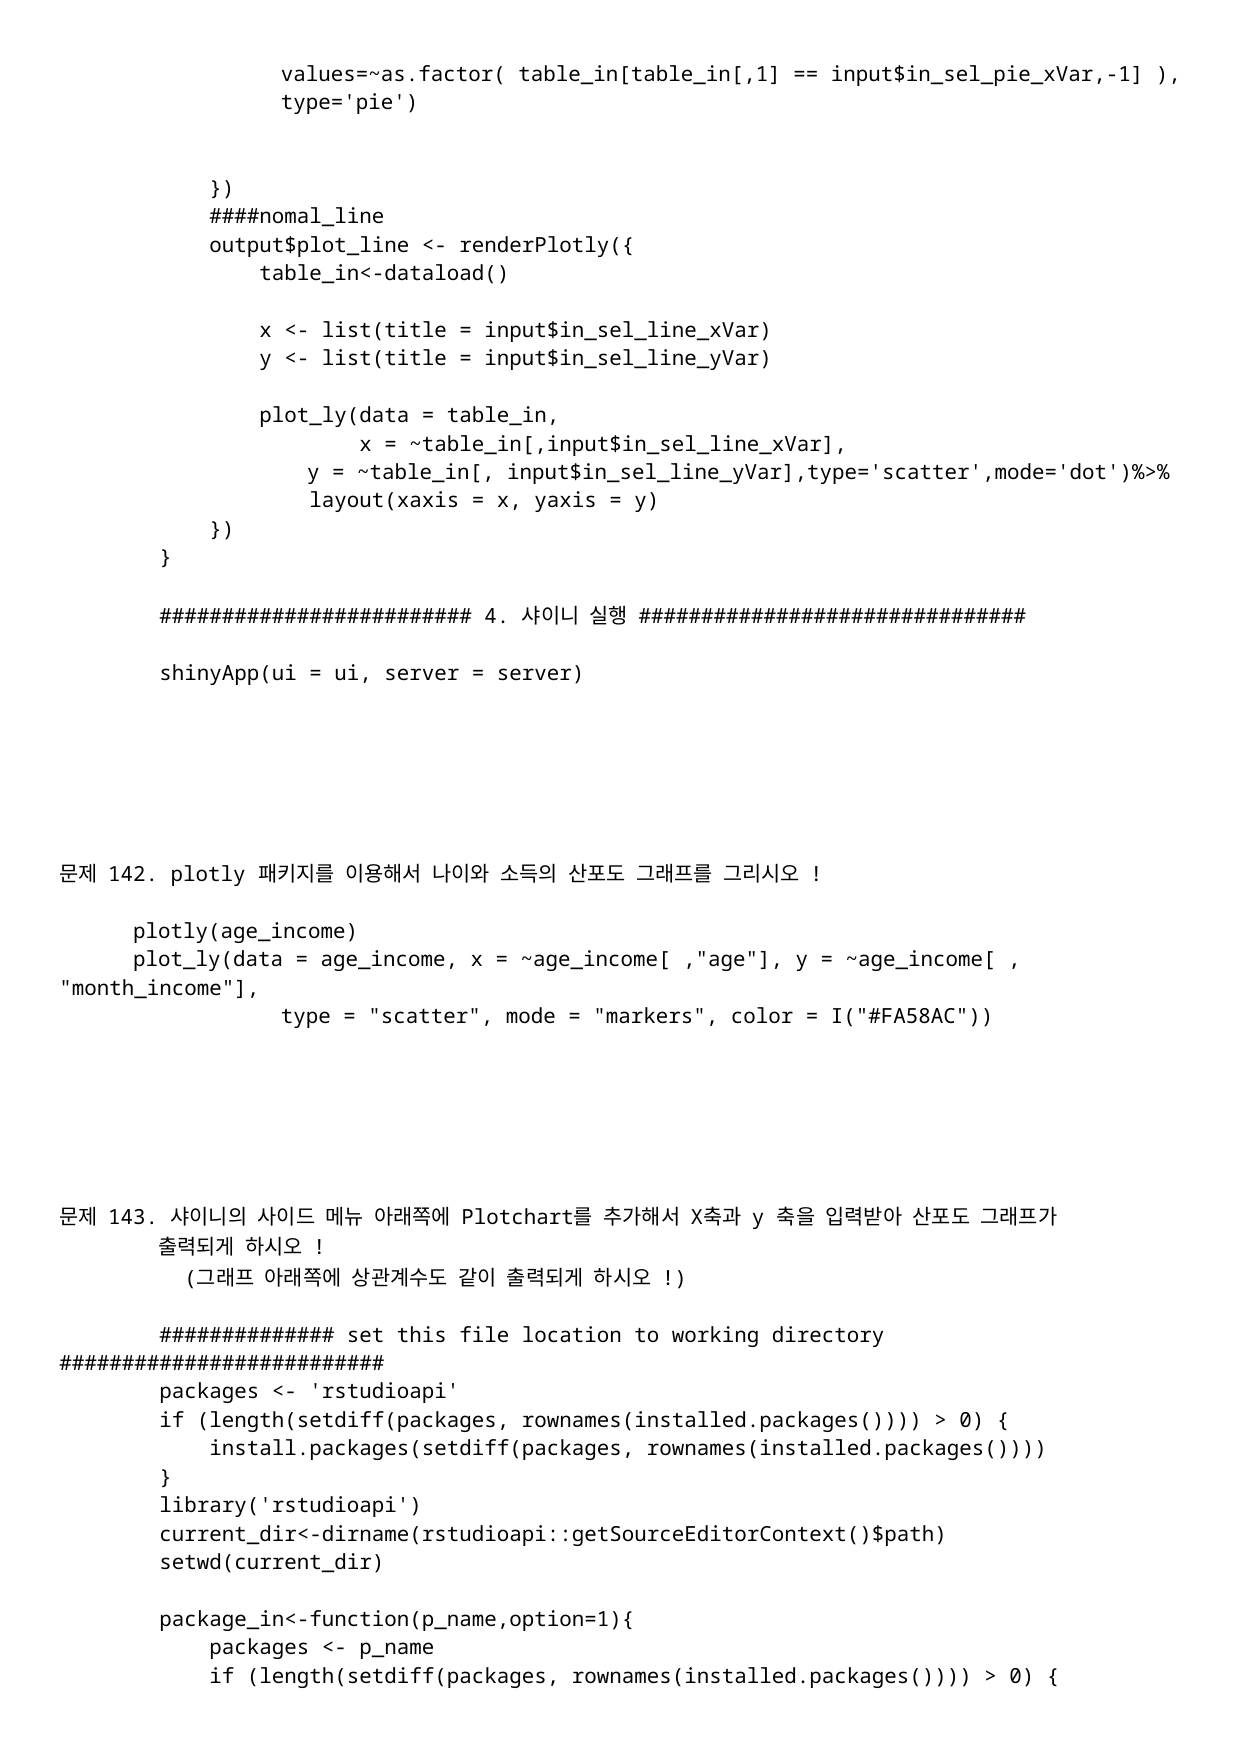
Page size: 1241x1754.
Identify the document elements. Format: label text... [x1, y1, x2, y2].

text y = ~table_in[, input$in_sel_line_yVar],type='scatter',mode='dot')%>% [59, 457, 1181, 486]
text 문제 142. plotly 패키지를 이용해서 나이와 소득의 산포도 그래프를 그리시오 ! [59, 857, 1181, 887]
text setwd(current_dir) [59, 1547, 1181, 1576]
text install.packages(setdiff(packages, rownames(installed.packages()))) [59, 1433, 1181, 1462]
text plot_ly(data = age_income, x = ~age_income[ ,"age"], y = ~age_income[ , "month_income"], [59, 944, 1181, 1001]
text x <- list(title = input$in_sel_line_xVar) [59, 315, 1181, 343]
text y <- list(title = input$in_sel_line_yVar) [59, 343, 1181, 372]
text plot_ly(data = table_in, [59, 400, 1181, 429]
text 출력되게 하시오 ! [59, 1231, 1181, 1261]
text table_in<-dataload() [59, 258, 1181, 287]
text shinyApp(ui = ui, server = server) [59, 658, 1181, 687]
text type='pie') [59, 87, 1181, 116]
text type = "scatter", mode = "markers", color = I("#FA58AC")) [59, 1001, 1181, 1030]
text (그래프 아래쪽에 상관계수도 같이 출력되게 하시오 !) [59, 1261, 1181, 1291]
text ######################### 4. 샤이니 실행 ############################### [59, 599, 1181, 630]
text }) [59, 173, 1181, 201]
text package_in<-function(p_name,option=1){ [59, 1604, 1181, 1632]
text if (length(setdiff(packages, rownames(installed.packages()))) > 0) { [59, 1405, 1181, 1433]
text current_dir<-dirname(rstudioapi::getSourceEditorContext()$path) [59, 1519, 1181, 1547]
text output$plot_line <- renderPlotly({ [59, 230, 1181, 258]
text x = ~table_in[,input$in_sel_line_xVar], [59, 429, 1181, 457]
text 문제 143. 샤이니의 사이드 메뉴 아래쪽에 Plotchart를 추가해서 X축과 y 축을 입력받아 산포도 그래프가 [59, 1200, 1181, 1231]
text layout(xaxis = x, yaxis = y) [59, 486, 1181, 514]
text if (length(setdiff(packages, rownames(installed.packages()))) > 0) { [59, 1661, 1181, 1689]
text ############## set this file location to working directory ########################## [59, 1320, 1181, 1377]
text packages <- p_name [59, 1632, 1181, 1661]
text ####nomal_line [59, 201, 1181, 230]
text library('rstudioapi') [59, 1490, 1181, 1519]
text } [59, 1462, 1181, 1490]
text }) [59, 514, 1181, 542]
text packages <- 'rstudioapi' [59, 1377, 1181, 1405]
text plotly(age_income) [59, 916, 1181, 944]
text values=~as.factor( table_in[table_in[,1] == input$in_sel_pie_xVar,-1] ), [59, 59, 1181, 87]
text } [59, 542, 1181, 571]
